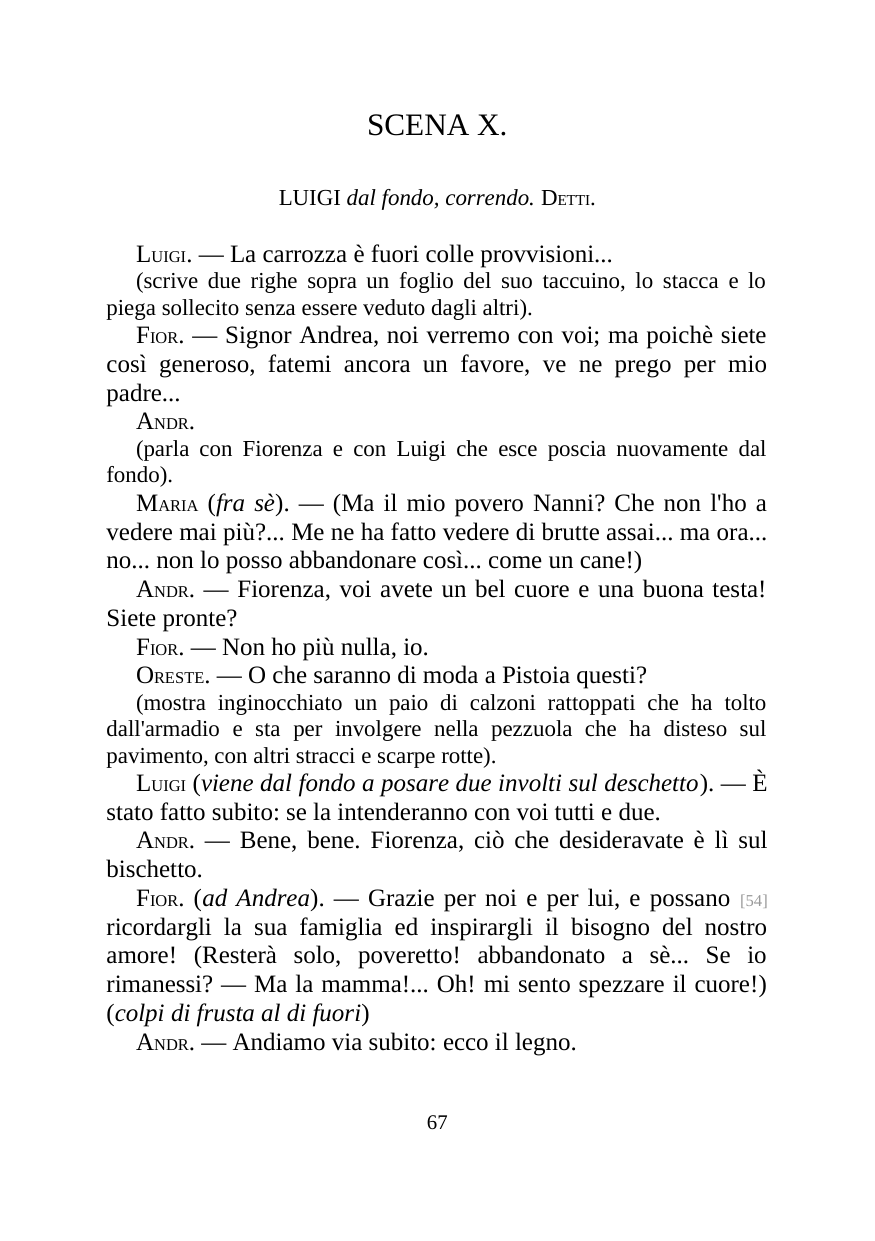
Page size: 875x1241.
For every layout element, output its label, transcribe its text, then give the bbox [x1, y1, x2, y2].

text Andr. [106, 406, 768, 435]
text LUIGI dal fondo, correndo. Detti. [106, 183, 768, 210]
text Oreste. — O che saranno di moda a Pistoia questi? [106, 660, 768, 689]
text (scrive due righe sopra un foglio del suo taccuino, lo stacca e lo piega sollecito senza essere veduto dagli altri). [106, 267, 768, 320]
text (mostra inginocchiato un paio di calzoni rattoppati che ha tolto dall'armadio e sta per involgere nella pezzuola che ha disteso sul pavimento, con altri stracci e scarpe rotte). [106, 689, 768, 768]
text Fior. (ad Andrea). — Grazie per noi e per lui, e possano [54] ricordargli la sua famiglia ed inspirargli il bisogno del nostro amore! (Resterà solo, poveretto! abbandonato a sè... Se io rimanessi? — Ma la mamma!... Oh! mi sento spezzare il cuore!) (colpi di frusta al di fuori) [106, 883, 768, 1027]
text Maria (fra sè). — (Ma il mio povero Nanni? Che non l'ho a vedere mai più?... Me ne ha fatto vedere di brutte assai... ma ora... no... non lo posso abbandonare così... come un cane!) [106, 488, 768, 574]
text Luigi. — La carrozza è fuori colle provvisioni... [106, 239, 768, 267]
text Luigi (viene dal fondo a posare due involti sul deschetto). — È stato fatto subito: se la intenderanno con voi tutti e due. [106, 768, 768, 826]
subtitle SCENA X. [106, 106, 768, 142]
text Fior. — Non ho più nulla, io. [106, 632, 768, 660]
text Andr. — Bene, bene. Fiorenza, ciò che desideravate è lì sul bischetto. [106, 826, 768, 883]
text Andr. — Andiamo via subito: ecco il legno. [106, 1027, 768, 1056]
text Fior. — Signor Andrea, noi verremo con voi; ma poichè siete così generoso, fatemi ancora un favore, ve ne prego per mio padre... [106, 320, 768, 406]
text (parla con Fiorenza e con Luigi che esce poscia nuovamente dal fondo). [106, 435, 768, 488]
text Andr. — Fiorenza, voi avete un bel cuore e una buona testa! Siete pronte? [106, 574, 768, 632]
